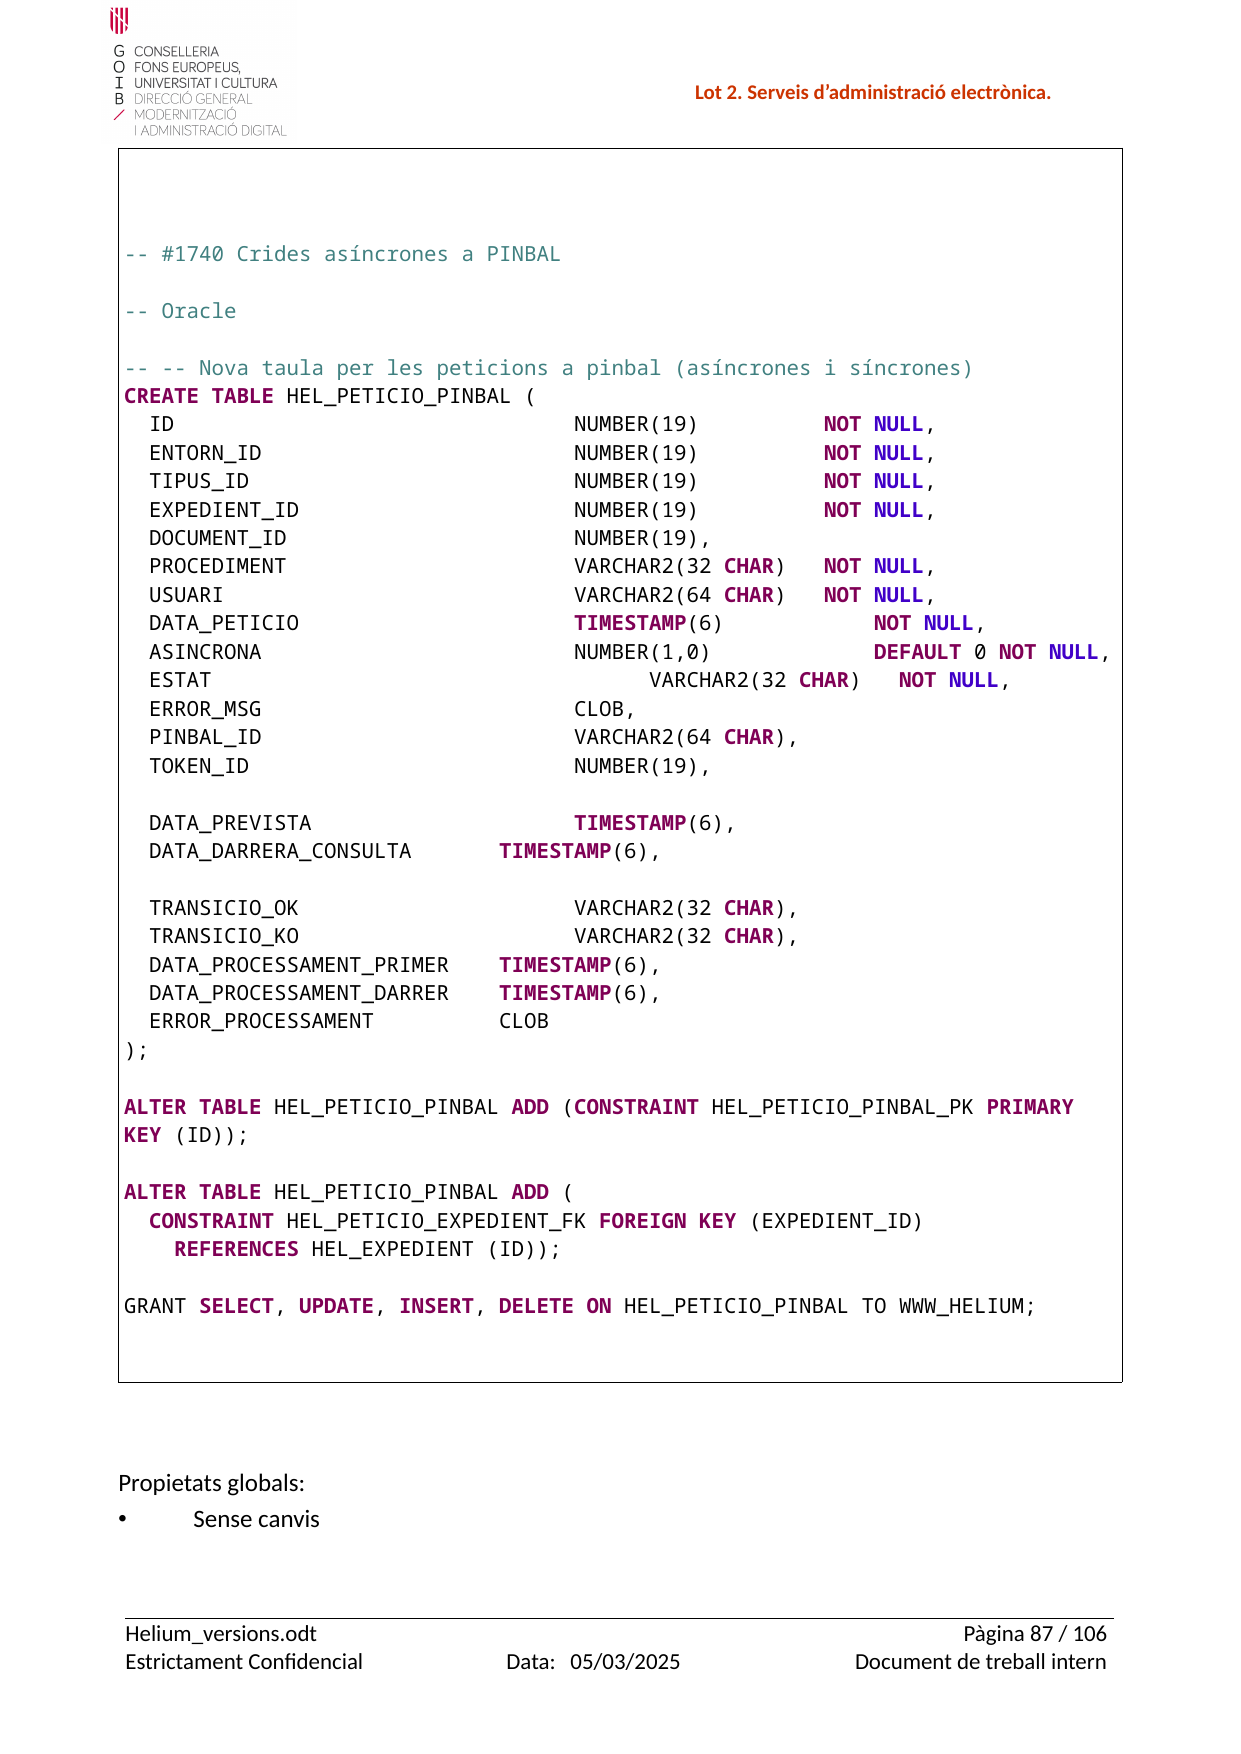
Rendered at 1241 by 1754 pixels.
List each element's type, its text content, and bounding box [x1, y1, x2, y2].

table_header -- #1740 Crides asíncrones a PINBAL -- Oracle -- -- Nova taula per les peticions a pinbal (asíncrones i síncrones) CREATE TABLE HEL_PETICIO_PINBAL ( ID NUMBER(19) NOT NULL, ENTORN_ID NUMBER(19) NOT NULL, TIPUS_ID NUMBER(19) NOT NULL, EXPEDIENT_ID NUMBER(19) NOT NULL, DOCUMENT_ID NUMBER(19), PROCEDIMENT VARCHAR2(32 CHAR) NOT NULL, USUARI VARCHAR2(64 CHAR) NOT NULL, DATA_PETICIO TIMESTAMP(6) NOT NULL, ASINCRONA NUMBER(1,0) DEFAULT 0 NOT NULL, ESTAT VARCHAR2(32 CHAR) NOT NULL, ERROR_MSG CLOB, PINBAL_ID VARCHAR2(64 CHAR), TOKEN_ID NUMBER(19), DATA_PREVISTA TIMESTAMP(6), DATA_DARRERA_CONSULTA TIMESTAMP(6), TRANSICIO_OK VARCHAR2(32 CHAR), TRANSICIO_KO VARCHAR2(32 CHAR), DATA_PROCESSAMENT_PRIMER TIMESTAMP(6), DATA_PROCESSAMENT_DARRER TIMESTAMP(6), ERROR_PROCESSAMENT CLOB ); ALTER TABLE HEL_PETICIO_PINBAL ADD (CONSTRAINT HEL_PETICIO_PINBAL_PK PRIMARY KEY (ID)); ALTER TABLE HEL_PETICIO_PINBAL ADD ( CONSTRAINT HEL_PETICIO_EXPEDIENT_FK FOREIGN KEY (EXPEDIENT_ID) REFERENCES HEL_EXPEDIENT (ID)); GRANT SELECT, UPDATE, INSERT, DELETE ON HEL_PETICIO_PINBAL TO WWW_HELIUM; [119, 149, 1122, 1382]
text Propietats globals: [118, 1467, 1122, 1497]
picture [100, 0, 297, 144]
list Sense canvis [118, 1503, 1122, 1534]
